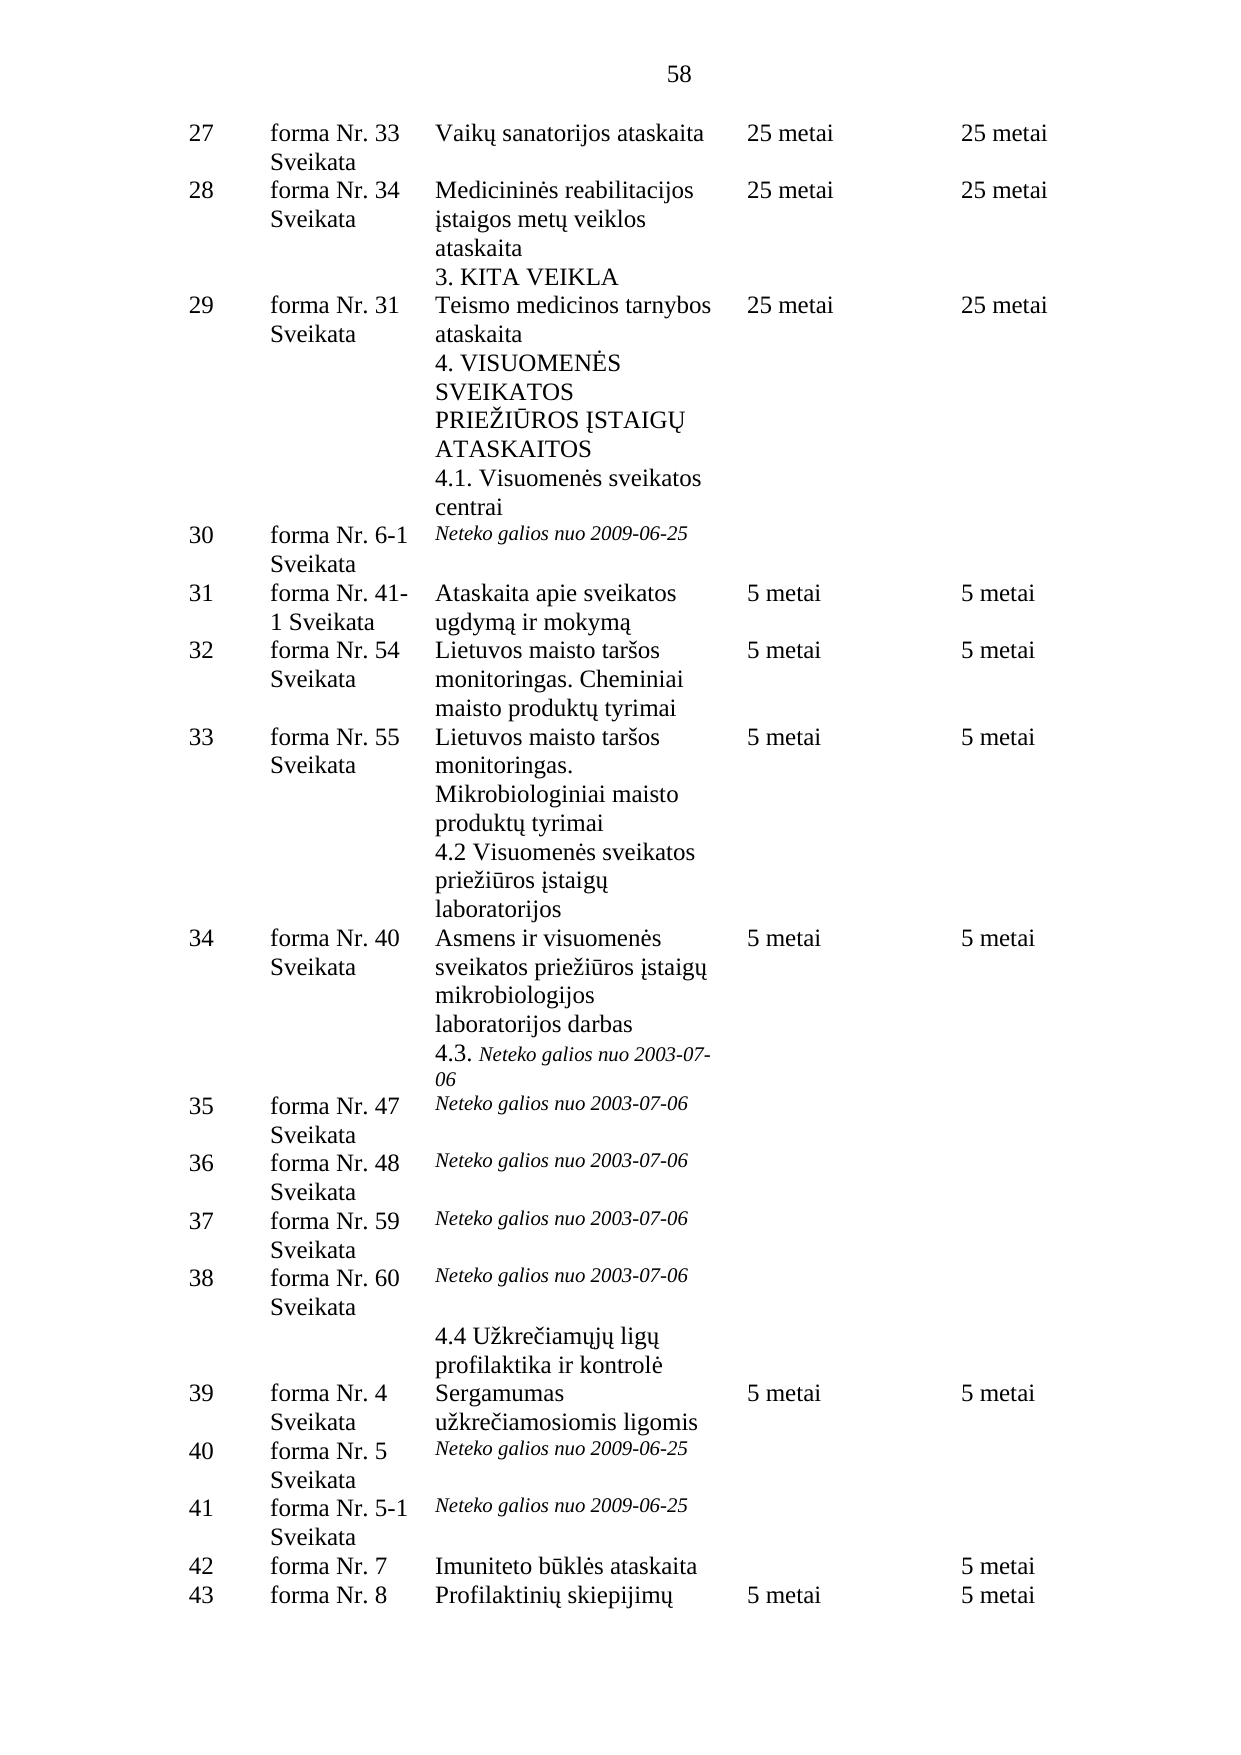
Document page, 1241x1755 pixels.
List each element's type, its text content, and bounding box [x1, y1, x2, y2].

table_cell 34 [177, 923, 259, 1038]
table_cell [259, 348, 424, 463]
table_cell forma Nr. 48 Sveikata [259, 1149, 424, 1206]
table_cell 35 [177, 1091, 259, 1148]
table_cell forma Nr. 8 [259, 1580, 424, 1608]
table_cell forma Nr. 40 Sveikata [259, 923, 424, 1038]
table_cell Neteko galios nuo 2009-06-25 [424, 521, 736, 578]
table_cell Sergamumas užkrečiamosiomis ligomis [424, 1379, 736, 1436]
table_cell [950, 1321, 1181, 1378]
table_cell 40 [177, 1436, 259, 1493]
table_cell 29 [177, 291, 259, 348]
table_cell forma Nr. 47 Sveikata [259, 1091, 424, 1148]
table_cell [259, 1038, 424, 1091]
table_cell 25 metai [736, 291, 949, 348]
table_cell forma Nr. 59 Sveikata [259, 1206, 424, 1263]
table_cell forma Nr. 60 Sveikata [259, 1264, 424, 1321]
table_cell 5 metai [736, 1580, 949, 1608]
table_cell [950, 262, 1181, 291]
table_cell forma Nr. 54 Sveikata [259, 636, 424, 722]
table_cell [736, 521, 949, 578]
table_cell [950, 1206, 1181, 1263]
table_cell forma Nr. 6-1 Sveikata [259, 521, 424, 578]
table_cell 33 [177, 722, 259, 837]
table_cell Neteko galios nuo 2003-07-06 [424, 1091, 736, 1148]
table_cell forma Nr. 7 [259, 1551, 424, 1580]
table_cell 36 [177, 1149, 259, 1206]
table_cell [736, 1264, 949, 1321]
table_cell 25 metai [736, 118, 949, 176]
table_cell forma Nr. 5 Sveikata [259, 1436, 424, 1493]
table_cell Profilaktinių skiepijimų [424, 1580, 736, 1608]
table_cell [950, 1091, 1181, 1148]
table_cell 4.3. Neteko galios nuo 2003-07-06 [424, 1038, 736, 1091]
table_cell Ataskaita apie sveikatos ugdymą ir mokymą [424, 578, 736, 636]
table_cell [177, 837, 259, 923]
table_cell 5 metai [950, 578, 1181, 636]
table_cell 5 metai [736, 636, 949, 722]
table_cell 5 metai [950, 1551, 1181, 1580]
table_cell 5 metai [950, 1379, 1181, 1436]
table_cell 25 metai [950, 118, 1181, 176]
table_cell [177, 262, 259, 291]
table_cell 5 metai [950, 636, 1181, 722]
table_cell [950, 837, 1181, 923]
table_cell forma Nr. 5-1 Sveikata [259, 1494, 424, 1551]
table_cell [177, 1321, 259, 1378]
table_cell 32 [177, 636, 259, 722]
table_cell [259, 262, 424, 291]
table_cell Neteko galios nuo 2003-07-06 [424, 1149, 736, 1206]
table_cell 3. KITA VEIKLA [424, 262, 736, 291]
table_cell 31 [177, 578, 259, 636]
table_cell 37 [177, 1206, 259, 1263]
table_cell 4.4 Užkrečiamųjų ligų profilaktika ir kontrolė [424, 1321, 736, 1378]
table_cell 4.1. Visuomenės sveikatos centrai [424, 463, 736, 521]
table_cell forma Nr. 33 Sveikata [259, 118, 424, 176]
table_cell [177, 463, 259, 521]
table_cell Teismo medicinos tarnybos ataskaita [424, 291, 736, 348]
table_cell [259, 1321, 424, 1378]
table_cell 5 metai [736, 722, 949, 837]
table_cell 25 metai [736, 176, 949, 262]
table_cell [259, 463, 424, 521]
table_cell forma Nr. 34 Sveikata [259, 176, 424, 262]
table_cell 27 [177, 118, 259, 176]
table_cell 28 [177, 176, 259, 262]
table_cell forma Nr. 41-1 Sveikata [259, 578, 424, 636]
table_cell Vaikų sanatorijos ataskaita [424, 118, 736, 176]
table_cell [950, 521, 1181, 578]
table_cell Neteko galios nuo 2003-07-06 [424, 1206, 736, 1263]
table_cell [950, 463, 1181, 521]
table_cell [736, 463, 949, 521]
table_cell [736, 1436, 949, 1493]
table_cell Imuniteto būklės ataskaita [424, 1551, 736, 1580]
table_cell [736, 1494, 949, 1551]
table_cell [736, 837, 949, 923]
table_cell Neteko galios nuo 2009-06-25 [424, 1494, 736, 1551]
table_cell [736, 1149, 949, 1206]
table_cell 4. VISUOMENĖS SVEIKATOS PRIEŽIŪROS ĮSTAIGŲ ATASKAITOS [424, 348, 736, 463]
table_cell [736, 348, 949, 463]
table_cell [950, 1038, 1181, 1091]
table_cell [177, 1038, 259, 1091]
table_cell 4.2 Visuomenės sveikatos priežiūros įstaigų laboratorijos [424, 837, 736, 923]
table_cell forma Nr. 4 Sveikata [259, 1379, 424, 1436]
table_cell Lietuvos maisto taršos monitoringas. Mikrobiologiniai maisto produktų tyrimai [424, 722, 736, 837]
table_cell [736, 1091, 949, 1148]
table_cell Lietuvos maisto taršos monitoringas. Cheminiai maisto produktų tyrimai [424, 636, 736, 722]
table_cell [950, 1494, 1181, 1551]
table_cell Neteko galios nuo 2003-07-06 [424, 1264, 736, 1321]
table_cell 39 [177, 1379, 259, 1436]
table_cell [736, 1321, 949, 1378]
table_cell 43 [177, 1580, 259, 1608]
table_cell 5 metai [950, 923, 1181, 1038]
table_cell [177, 348, 259, 463]
table_cell 5 metai [736, 923, 949, 1038]
table_cell 5 metai [950, 1580, 1181, 1608]
table_cell 5 metai [736, 1379, 949, 1436]
table_cell [736, 262, 949, 291]
table_cell 25 metai [950, 291, 1181, 348]
table_cell Asmens ir visuomenės sveikatos priežiūros įstaigų mikrobiologijos laboratorijos darbas [424, 923, 736, 1038]
table_cell 38 [177, 1264, 259, 1321]
table_cell Neteko galios nuo 2009-06-25 [424, 1436, 736, 1493]
table_cell forma Nr. 31 Sveikata [259, 291, 424, 348]
table_cell [950, 1149, 1181, 1206]
table_cell Medicininės reabilitacijos įstaigos metų veiklos ataskaita [424, 176, 736, 262]
table_cell 5 metai [950, 722, 1181, 837]
table_cell 25 metai [950, 176, 1181, 262]
table_cell [950, 1436, 1181, 1493]
table_cell 5 metai [736, 578, 949, 636]
table_cell [950, 1264, 1181, 1321]
table_cell forma Nr. 55 Sveikata [259, 722, 424, 837]
table_cell [736, 1551, 949, 1580]
table_cell 30 [177, 521, 259, 578]
table_cell [736, 1038, 949, 1091]
table_cell 42 [177, 1551, 259, 1580]
table_cell [950, 348, 1181, 463]
table_cell [259, 837, 424, 923]
table_cell 41 [177, 1494, 259, 1551]
table_cell [736, 1206, 949, 1263]
